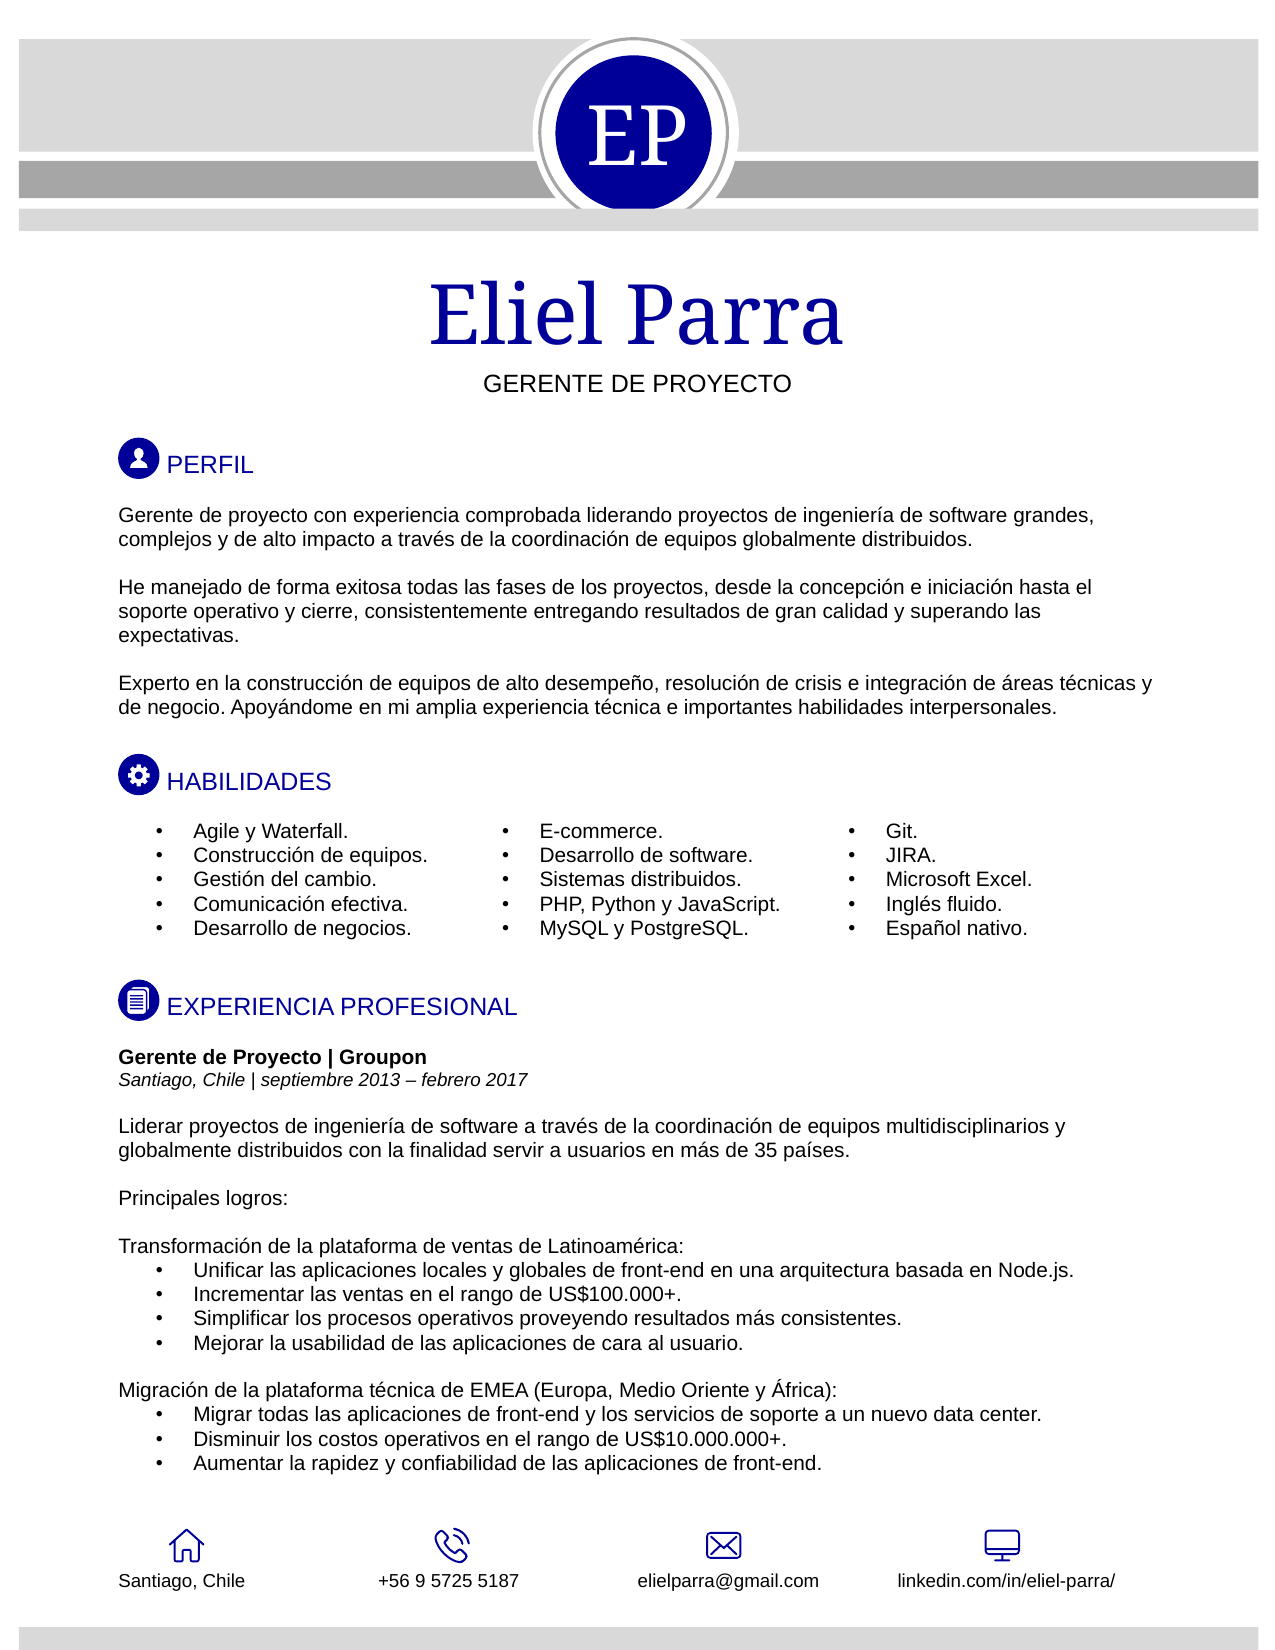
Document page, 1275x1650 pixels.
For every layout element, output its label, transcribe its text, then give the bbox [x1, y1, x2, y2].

text Gerente de proyecto con experiencia comprobada liderando proyectos de ingeniería de software grandes, complejos y de alto impacto a través de la coordinación de equipos globalmente distribuidos. [118, 503, 1157, 551]
list Desarrollo de software. [502, 843, 811, 867]
list Incrementar las ventas en el rango de US$100.000+. [156, 1282, 1157, 1306]
list PHP, Python y JavaScript. [502, 891, 811, 915]
list Agile y Waterfall. [156, 819, 464, 843]
list MySQL y PostgreSQL. [502, 915, 811, 939]
list Microsoft Excel. [848, 867, 1157, 891]
text Eliel Parra [118, 255, 1157, 369]
text Principales logros: [118, 1186, 1157, 1210]
text Gerente de Proyecto | Groupon [118, 1045, 1157, 1069]
list Mejorar la usabilidad de las aplicaciones de cara al usuario. [156, 1330, 1157, 1354]
list JIRA. [848, 843, 1157, 867]
list Sistemas distribuidos. [502, 867, 811, 891]
list Git. [848, 819, 1157, 843]
text [128, 766, 149, 786]
text [118, 464, 132, 479]
text PERFIL [145, 450, 1157, 479]
list Simplificar los procesos operativos proveyendo resultados más consistentes. [156, 1306, 1157, 1330]
list Disminuir los costos operativos en el rango de US$10.000.000+. [156, 1426, 1157, 1450]
text HABILIDADES [146, 766, 1157, 795]
list Desarrollo de negocios. [156, 915, 464, 939]
text Transformación de la plataforma de ventas de Latinoamérica: [118, 1234, 1157, 1258]
list Gestión del cambio. [156, 867, 464, 891]
text GERENTE DE PROYECTO [118, 369, 1157, 397]
list Comunicación efectiva. [156, 891, 464, 915]
text Santiago, Chile | septiembre 2013 – febrero 2017 [118, 1069, 1157, 1090]
text Experto en la construcción de equipos de alto desempeño, resolución de crisis e integración de áreas técnicas y de negocio. Apoyándome en mi amplia experiencia técnica e importantes habilidades interpersonales. [118, 671, 1157, 718]
list E-commerce. [502, 819, 811, 843]
list Español nativo. [848, 915, 1157, 939]
text [131, 450, 147, 468]
text EXPERIENCIA PROFESIONAL [145, 992, 1157, 1021]
list Migrar todas las aplicaciones de front-end y los servicios de soporte a un nuevo data center. [156, 1402, 1157, 1426]
list Construcción de equipos. [156, 843, 464, 867]
list Aumentar la rapidez y confiabilidad de las aplicaciones de front-end. [156, 1450, 1157, 1474]
list Unificar las aplicaciones locales y globales de front-end en una arquitectura basada en Node.js. [156, 1258, 1157, 1282]
text He manejado de forma exitosa todas las fases de los proyectos, desde la concepción e iniciación hasta el soporte operativo y cierre, consistentemente entregando resultados de gran calidad y superando las expectativas. [118, 575, 1157, 647]
text Migración de la plataforma técnica de EMEA (Europa, Medio Oriente y África): [118, 1378, 1157, 1402]
text Liderar proyectos de ingeniería de software a través de la coordinación de equipos multidisciplinarios y globalmente distribuidos con la finalidad servir a usuarios en más de 35 países. [118, 1114, 1157, 1162]
list Inglés fluido. [848, 891, 1157, 915]
